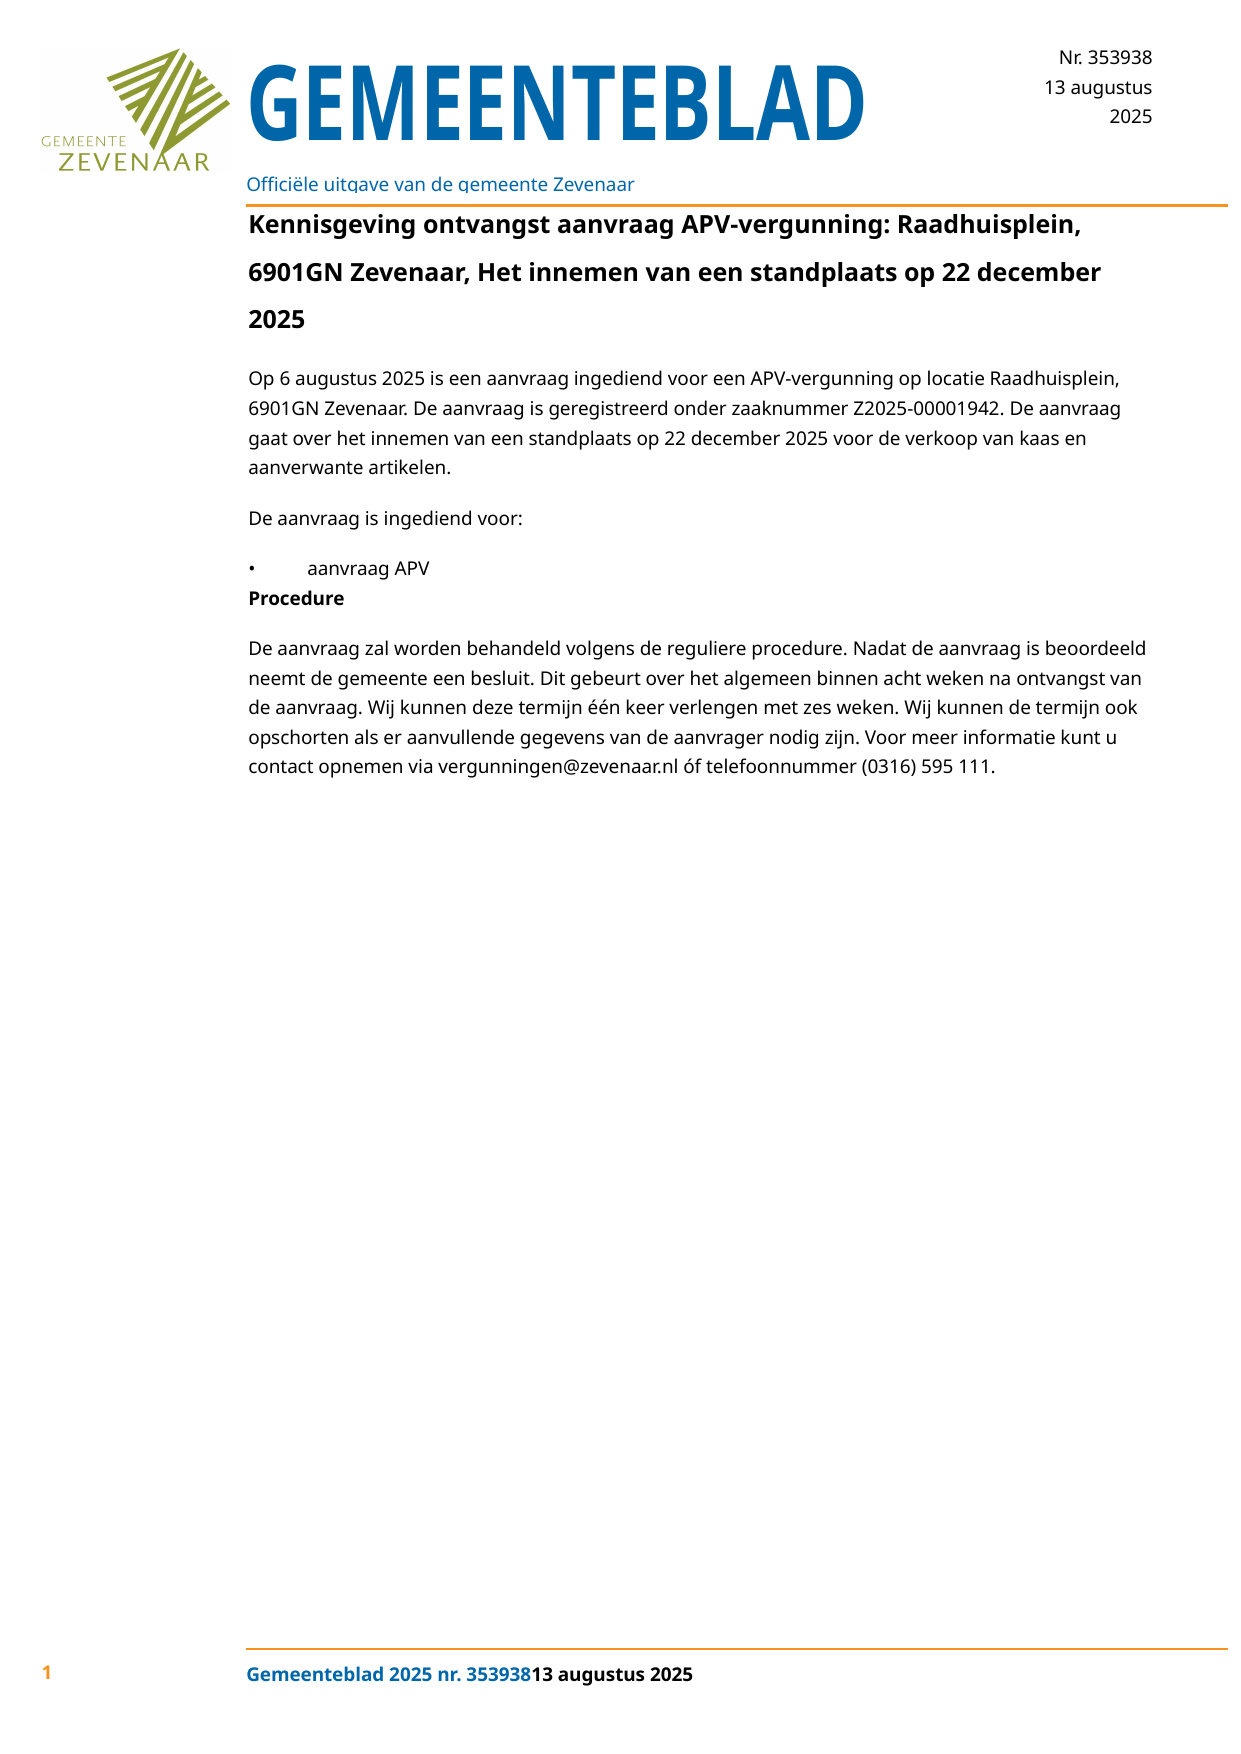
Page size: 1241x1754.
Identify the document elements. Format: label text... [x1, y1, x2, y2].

text Kennisgeving ontvangst aanvraag APV-vergunning: Raadhuisplein, 6901GN Zevenaar, Het innemen van een standplaats op 22 december 2025 [248, 207, 1152, 336]
picture [41, 47, 231, 172]
list aanvraag APV [248, 555, 1152, 581]
text Op 6 augustus 2025 is een aanvraag ingediend voor een APV-vergunning op locatie Raadhuisplein, 6901GN Zevenaar. De aanvraag is geregistreerd onder zaaknummer Z2025-00001942. De aanvraag gaat over het innemen van een standplaats op 22 december 2025 voor de verkoop van kaas en aanverwante artikelen. [248, 366, 1152, 480]
text De aanvraag is ingediend voor: [248, 505, 1152, 530]
text Procedure [248, 585, 1152, 610]
text De aanvraag zal worden behandeld volgens de reguliere procedure. Nadat de aanvraag is beoordeeld neemt de gemeente een besluit. Dit gebeurt over het algemeen binnen acht weken na ontvangst van de aanvraag. Wij kunnen deze termijn één keer verlengen met zes weken. Wij kunnen de termijn ook opschorten als er aanvullende gegevens van de aanvrager nodig zijn. Voor meer informatie kunt u contact opnemen via vergunningen@zevenaar.nl óf telefoonnummer (0316) 595 111. [248, 635, 1152, 779]
